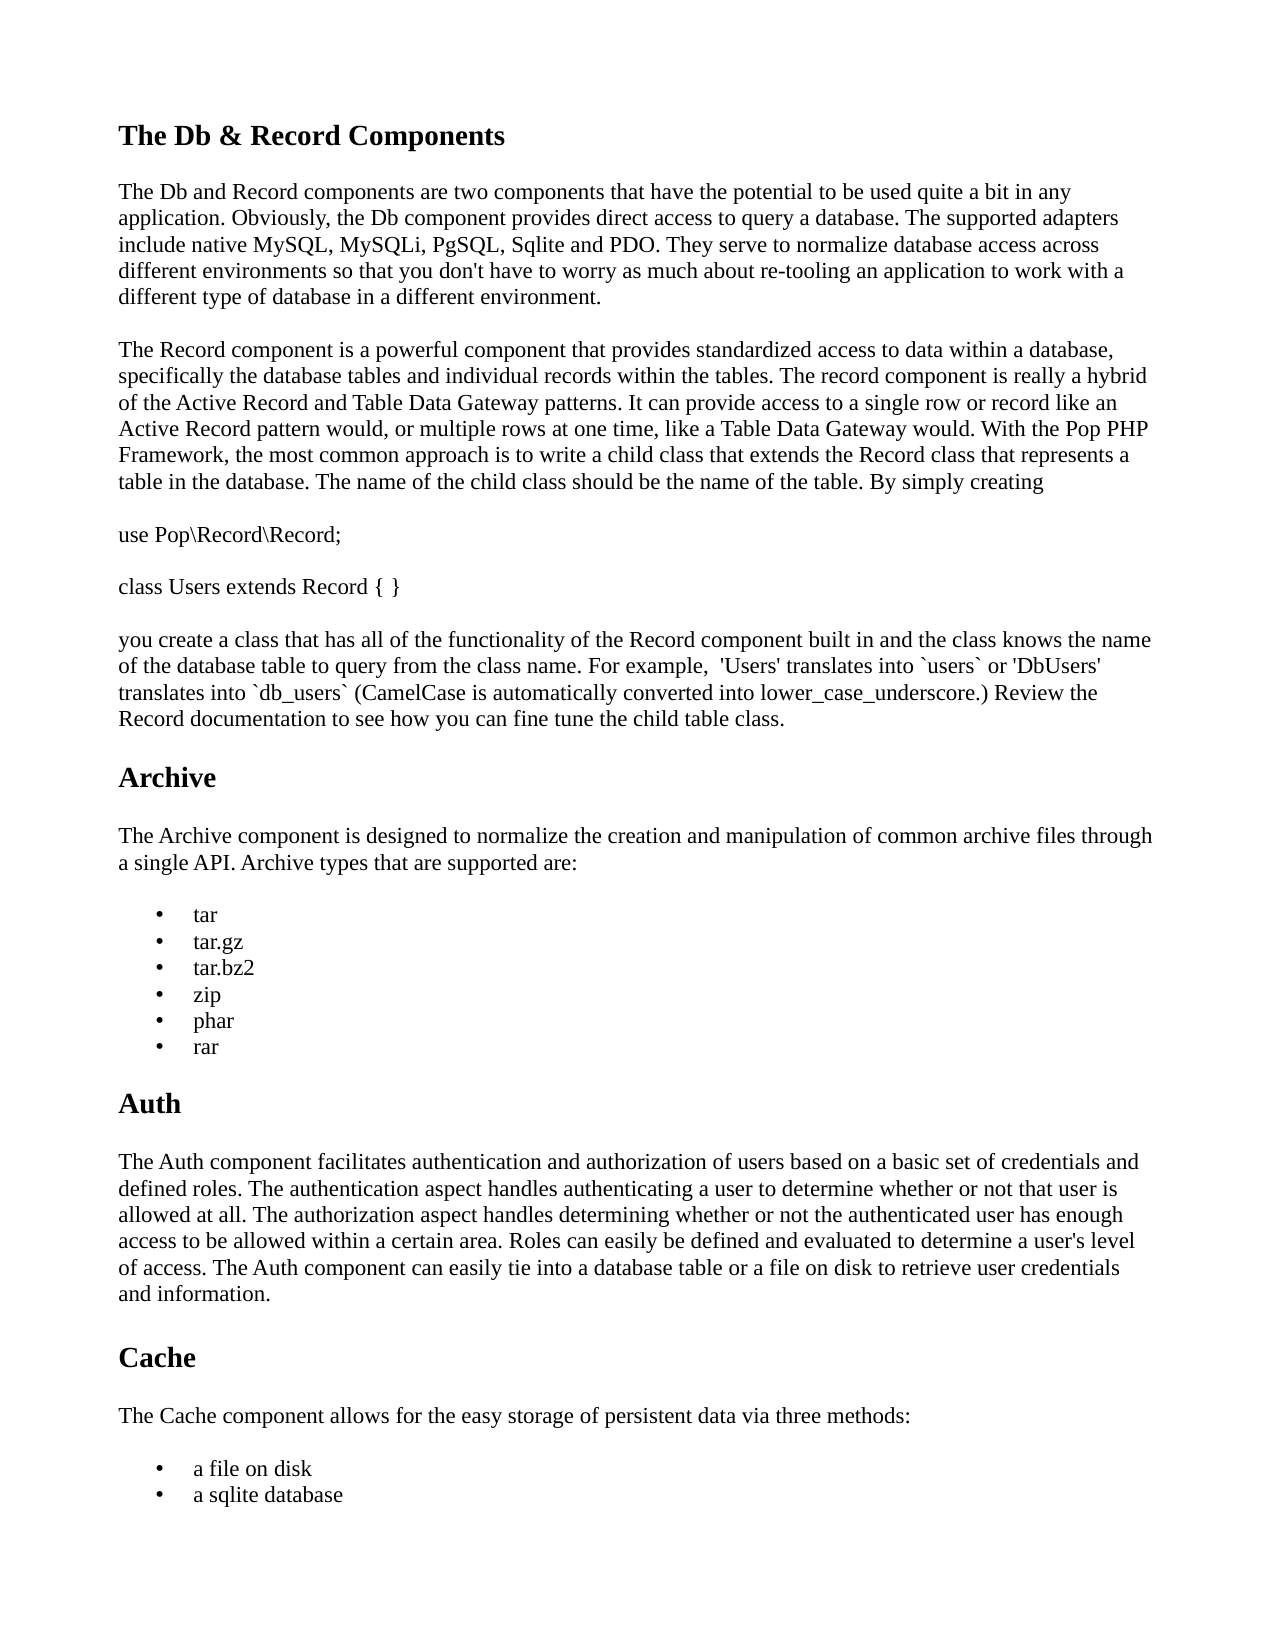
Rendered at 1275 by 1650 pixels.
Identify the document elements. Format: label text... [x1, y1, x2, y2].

text The Auth component facilitates authentication and authorization of users based on a basic set of credentials and defined roles. The authentication aspect handles authenticating a user to determine whether or not that user is allowed at all. The authorization aspect handles determining whether or not the authenticated user has enough access to be allowed within a certain area. Roles can easily be defined and evaluated to determine a user's level of access. The Auth component can easily tie into a database table or a file on disk to retrieve user credentials and information. [118, 1148, 1157, 1306]
text The Db & Record Components [118, 118, 1157, 152]
list tar [156, 902, 1157, 928]
list phar [156, 1007, 1157, 1033]
text The Archive component is designed to normalize the creation and manipulation of common archive files through a single API. Archive types that are supported are: [118, 822, 1157, 875]
list tar.bz2 [156, 954, 1157, 981]
list zip [156, 981, 1157, 1007]
text Archive [118, 760, 1157, 794]
text use Pop\Record\Record; [118, 521, 1157, 547]
text class Users extends Record { } [118, 573, 1157, 600]
text Cache [118, 1340, 1157, 1373]
text The Cache component allows for the easy storage of persistent data via three methods: [118, 1402, 1157, 1429]
list a sqlite database [156, 1481, 1157, 1508]
list rar [156, 1033, 1157, 1060]
text you create a class that has all of the functionality of the Record component built in and the class knows the name of the database table to query from the class name. For example, 'Users' translates into `users` or 'DbUsers' translates into `db_users` (CamelCase is automatically converted into lower_case_underscore.) Review the Record documentation to see how you can fine tune the child table class. [118, 626, 1157, 731]
list tar.gz [156, 928, 1157, 954]
text The Record component is a powerful component that provides standardized access to data within a database, specifically the database tables and individual records within the tables. The record component is really a hybrid of the Active Record and Table Data Gateway patterns. It can provide access to a single row or record like an Active Record pattern would, or multiple rows at one time, like a Table Data Gateway would. With the Pop PHP Framework, the most common approach is to write a child class that extends the Record class that represents a table in the database. The name of the child class should be the name of the table. By simply creating [118, 336, 1157, 494]
text Auth [118, 1086, 1157, 1119]
list a file on disk [156, 1455, 1157, 1481]
text The Db and Record components are two components that have the potential to be used quite a bit in any application. Obviously, the Db component provides direct access to query a database. The supported adapters include native MySQL, MySQLi, PgSQL, Sqlite and PDO. They serve to normalize database access across different environments so that you don't have to worry as much about re-tooling an application to work with a different type of database in a different environment. [118, 178, 1157, 310]
